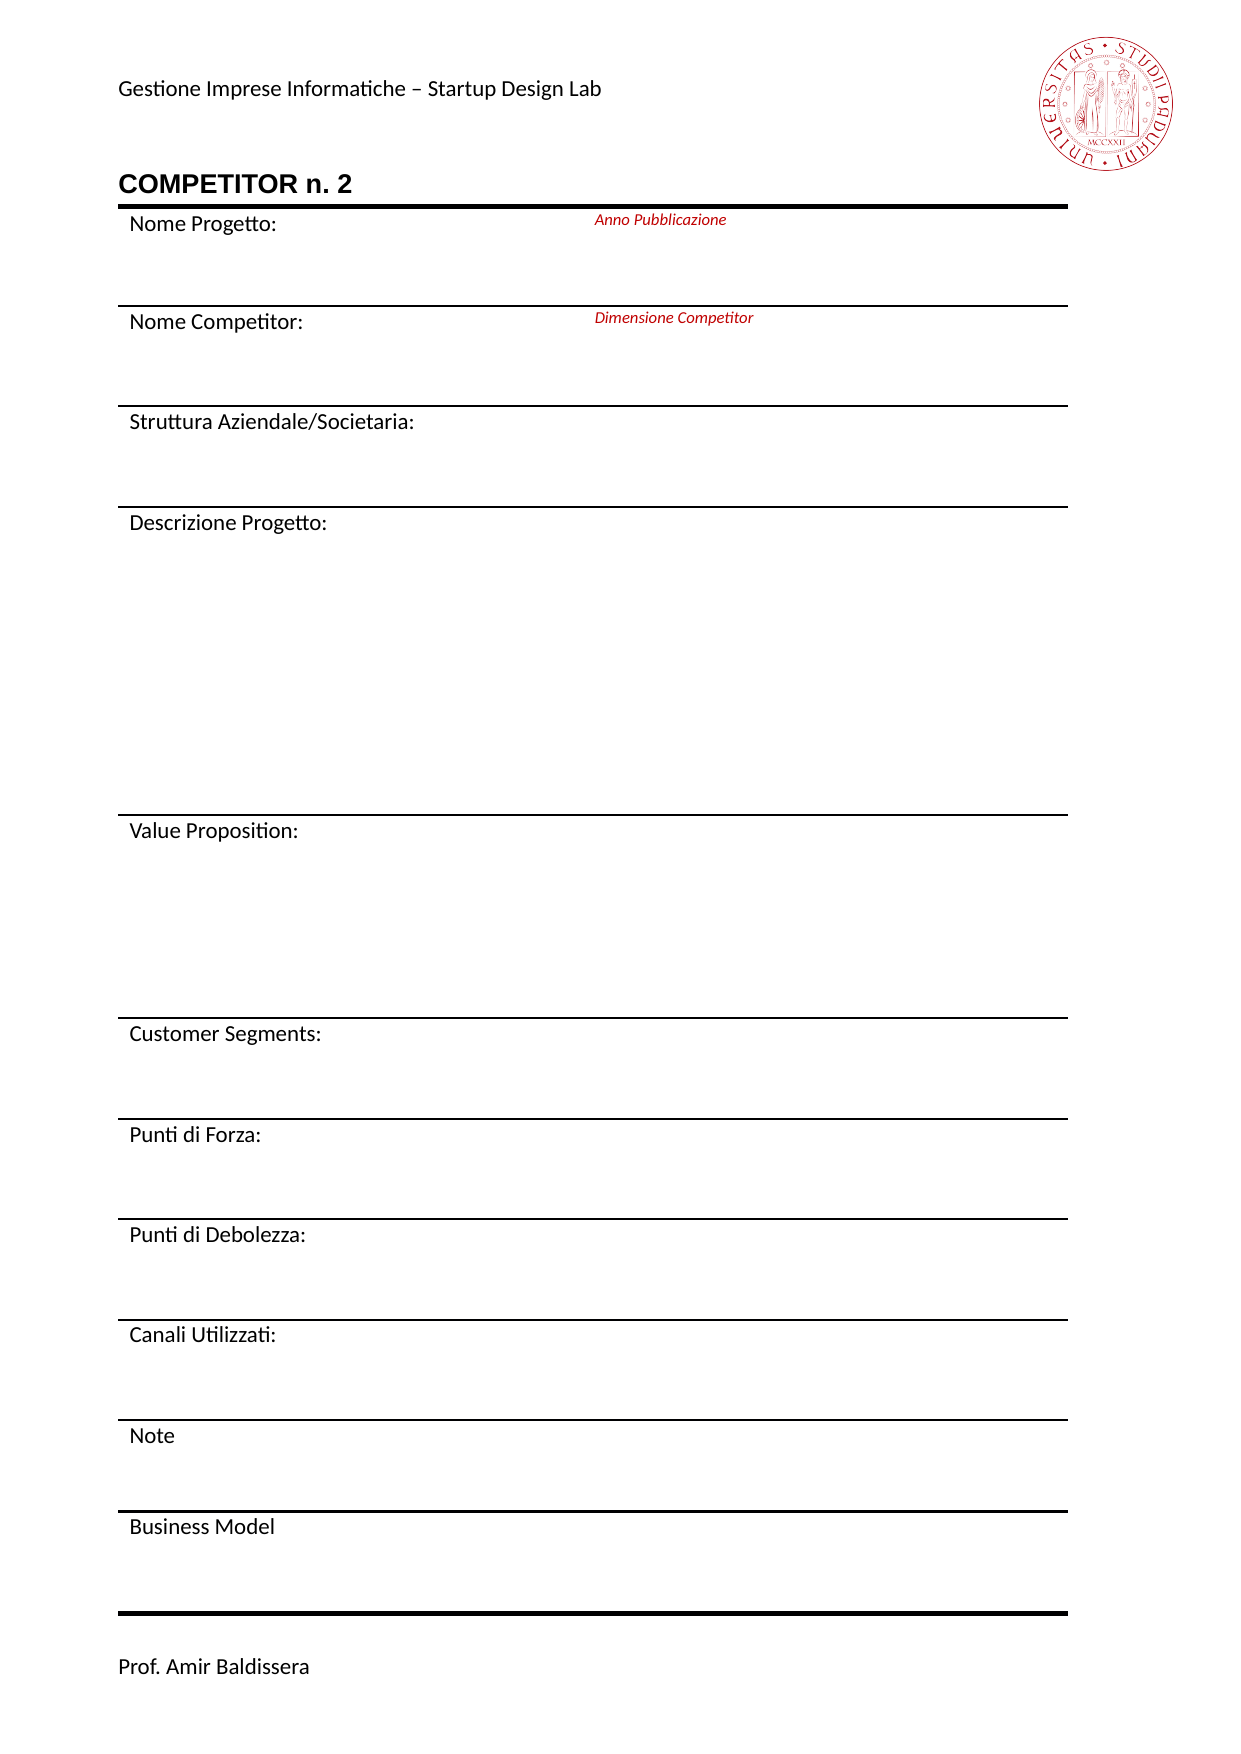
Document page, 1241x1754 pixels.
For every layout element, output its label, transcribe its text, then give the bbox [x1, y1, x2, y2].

table_cell Dimensione Competitor [583, 307, 1068, 405]
table_cell Descrizione Progetto: [118, 508, 1068, 814]
picture [1038, 35, 1174, 172]
table_cell Value Proposition: [118, 816, 1068, 1017]
table_cell Business Model [118, 1513, 1068, 1611]
table_cell Nome Competitor: [118, 307, 583, 405]
table_cell Struttura Aziendale/Societaria: [118, 407, 1068, 506]
table_header Anno Pubblicazione [583, 209, 1068, 305]
subtitle COMPETITOR n. 2 [118, 168, 1122, 200]
table_cell Canali Utilizzati: [118, 1321, 1068, 1419]
table_cell Punti di Forza: [118, 1120, 1068, 1218]
table_cell Note [118, 1421, 1068, 1510]
table_header Nome Progetto: [118, 209, 583, 305]
table_cell Customer Segments: [118, 1019, 1068, 1118]
table_cell Punti di Debolezza: [118, 1220, 1068, 1318]
